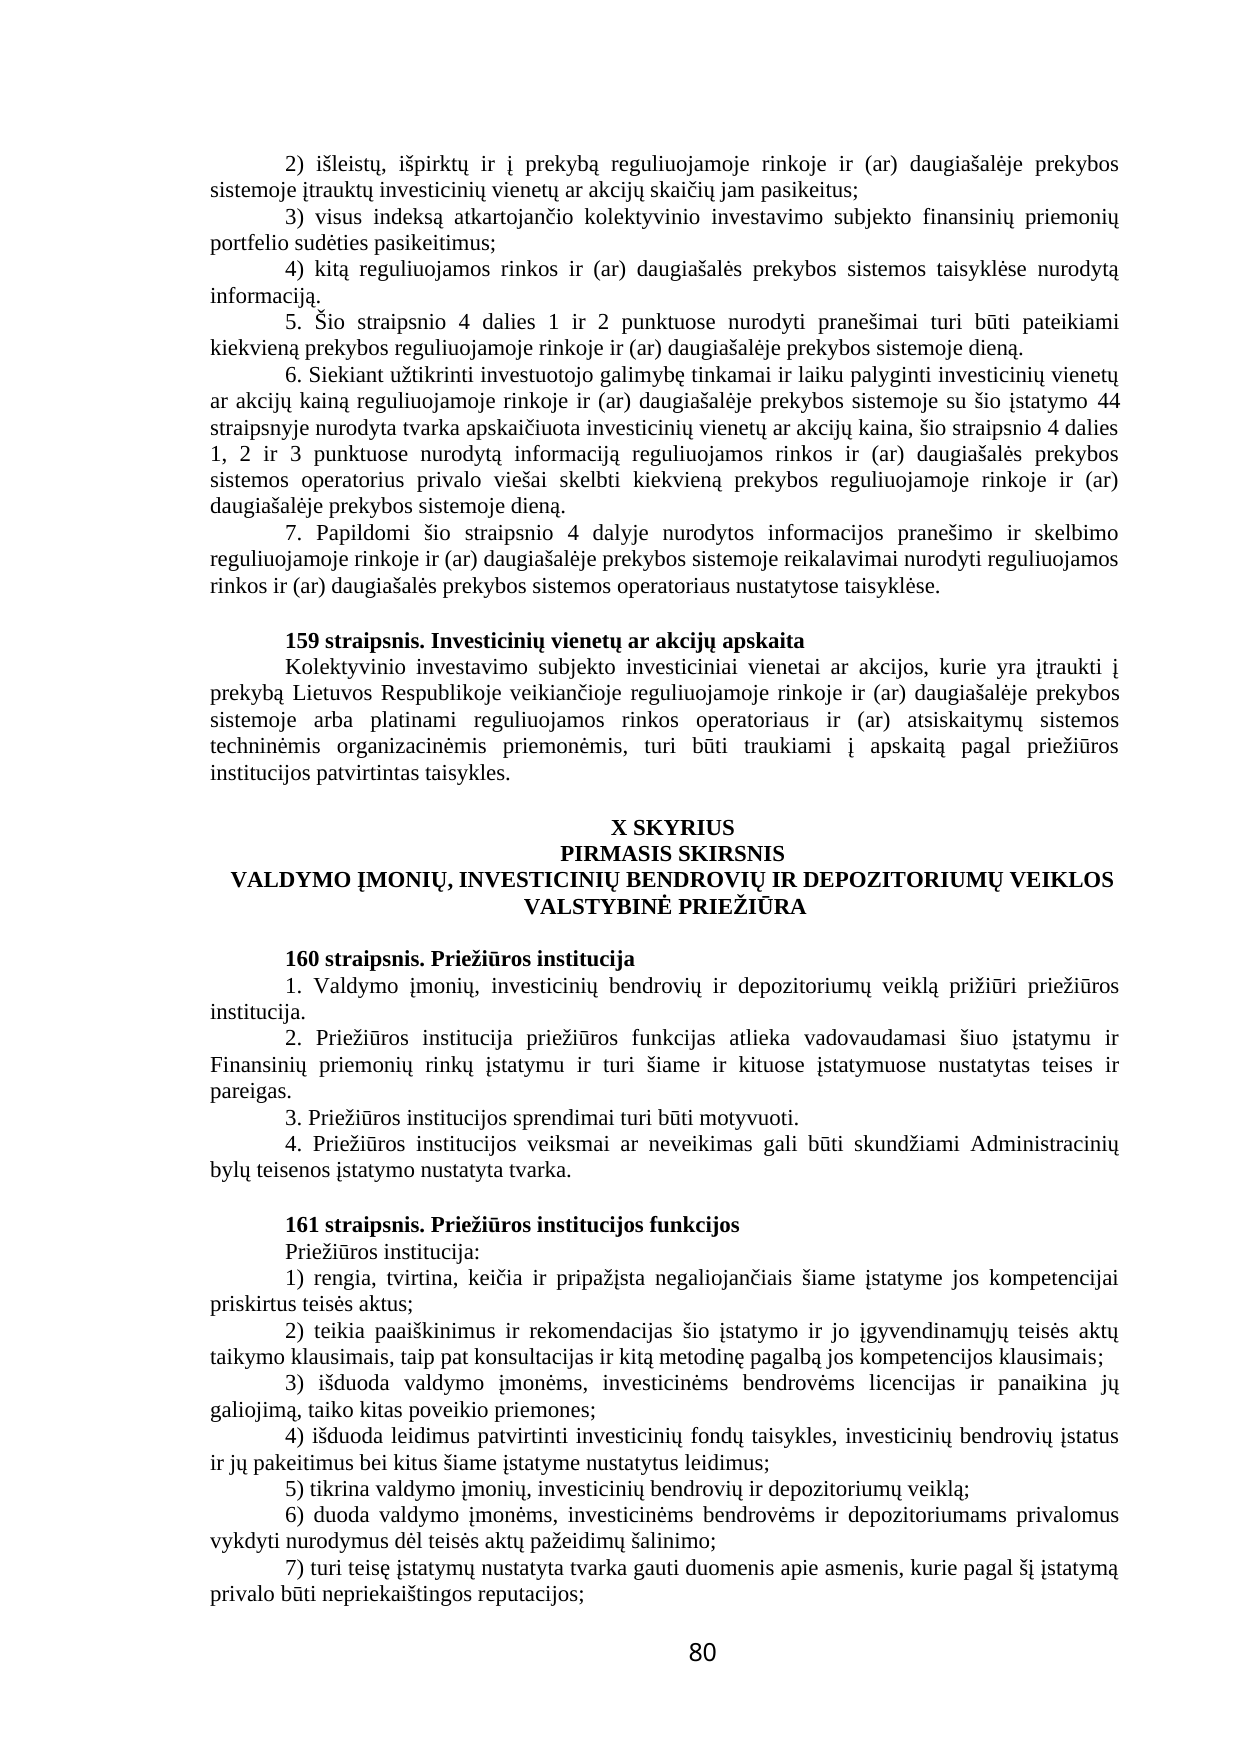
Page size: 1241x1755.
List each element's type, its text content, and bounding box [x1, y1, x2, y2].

text 2. Priežiūros institucija priežiūros funkcijas atlieka vadovaudamasi šiuo įstatymu ir Finansinių priemonių rinkų įstatymu ir turi šiame ir kituose įstatymuose nustatytas teises ir pareigas. [210, 1024, 1120, 1103]
text Priežiūros institucija: [210, 1238, 1120, 1264]
text 2) išleistų, išpirktų ir į prekybą reguliuojamoje rinkoje ir (ar) daugiašalėje prekybos sistemoje įtrauktų investicinių vienetų ar akcijų skaičių jam pasikeitus; [210, 150, 1120, 203]
text 7. Papildomi šio straipsnio 4 dalyje nurodytos informacijos pranešimo ir skelbimo reguliuojamoje rinkoje ir (ar) daugiašalėje prekybos sistemoje reikalavimai nurodyti reguliuojamos rinkos ir (ar) daugiašalės prekybos sistemos operatoriaus nustatytose taisyklėse. [210, 519, 1120, 598]
text 161 straipsnis. Priežiūros institucijos funkcijos [210, 1211, 1120, 1238]
text 2) teikia paaiškinimus ir rekomendacijas šio įstatymo ir jo įgyvendinamųjų teisės aktų taikymo klausimais, taip pat konsultacijas ir kitą metodinę pagalbą jos kompetencijos klausimais; [210, 1317, 1120, 1369]
text 160 straipsnis. Priežiūros institucija [210, 945, 1120, 972]
text 7) turi teisę įstatymų nustatyta tvarka gauti duomenis apie asmenis, kurie pagal šį įstatymą privalo būti nepriekaištingos reputacijos; [210, 1554, 1120, 1607]
text 4) išduoda leidimus patvirtinti investicinių fondų taisykles, investicinių bendrovių įstatus ir jų pakeitimus bei kitus šiame įstatyme nustatytus leidimus; [210, 1422, 1120, 1475]
text 3) išduoda valdymo įmonėms, investicinėms bendrovėms licencijas ir panaikina jų galiojimą, taiko kitas poveikio priemones; [210, 1369, 1120, 1422]
text PIRMASIS SKIRSNIS [210, 840, 1120, 866]
text 1) rengia, tvirtina, keičia ir pripažįsta negaliojančiais šiame įstatyme jos kompetencijai priskirtus teisės aktus; [210, 1264, 1120, 1317]
text 5) tikrina valdymo įmonių, investicinių bendrovių ir depozitoriumų veiklą; [210, 1475, 1120, 1501]
text 3. Priežiūros institucijos sprendimai turi būti motyvuoti. [210, 1103, 1120, 1130]
text 3) visus indeksą atkartojančio kolektyvinio investavimo subjekto finansinių priemonių portfelio sudėties pasikeitimus; [210, 203, 1120, 255]
text 4. Priežiūros institucijos veiksmai ar neveikimas gali būti skundžiami Administracinių bylų teisenos įstatymo nustatyta tvarka. [210, 1130, 1120, 1183]
text 1. Valdymo įmonių, investicinių bendrovių ir depozitoriumų veiklą prižiūri priežiūros institucija. [210, 972, 1120, 1024]
text 4) kitą reguliuojamos rinkos ir (ar) daugiašalės prekybos sistemos taisyklėse nurodytą informaciją. [210, 255, 1120, 308]
text Kolektyvinio investavimo subjekto investiciniai vienetai ar akcijos, kurie yra įtraukti į prekybą Lietuvos Respublikoje veikiančioje reguliuojamoje rinkoje ir (ar) daugiašalėje prekybos sistemoje arba platinami reguliuojamos rinkos operatoriaus ir (ar) atsiskaitymų sistemos techninėmis organizacinėmis priemonėmis, turi būti traukiami į apskaitą pagal priežiūros institucijos patvirtintas taisykles. [210, 653, 1120, 785]
text x skyrius [210, 814, 1120, 840]
text valdymo ĮmoniŲ, investiciniŲ bendroviŲ IR DEPOZITORIUMŲ veiklos valstybinė PRIEŽIŪRA [210, 866, 1120, 919]
text 159 straipsnis. Investicinių vienetų ar akcijų apskaita [210, 627, 1120, 653]
text 5. Šio straipsnio 4 dalies 1 ir 2 punktuose nurodyti pranešimai turi būti pateikiami kiekvieną prekybos reguliuojamoje rinkoje ir (ar) daugiašalėje prekybos sistemoje dieną. [210, 308, 1120, 361]
text 6. Siekiant užtikrinti investuotojo galimybę tinkamai ir laiku palyginti investicinių vienetų ar akcijų kainą reguliuojamoje rinkoje ir (ar) daugiašalėje prekybos sistemoje su šio įstatymo 44 straipsnyje nurodyta tvarka apskaičiuota investicinių vienetų ar akcijų kaina, šio straipsnio 4 dalies 1, 2 ir 3 punktuose nurodytą informaciją reguliuojamos rinkos ir (ar) daugiašalės prekybos sistemos operatorius privalo viešai skelbti kiekvieną prekybos reguliuojamoje rinkoje ir (ar) daugiašalėje prekybos sistemoje dieną. [210, 361, 1120, 519]
text 6) duoda valdymo įmonėms, investicinėms bendrovėms ir depozitoriumams privalomus vykdyti nurodymus dėl teisės aktų pažeidimų šalinimo; [210, 1501, 1120, 1554]
